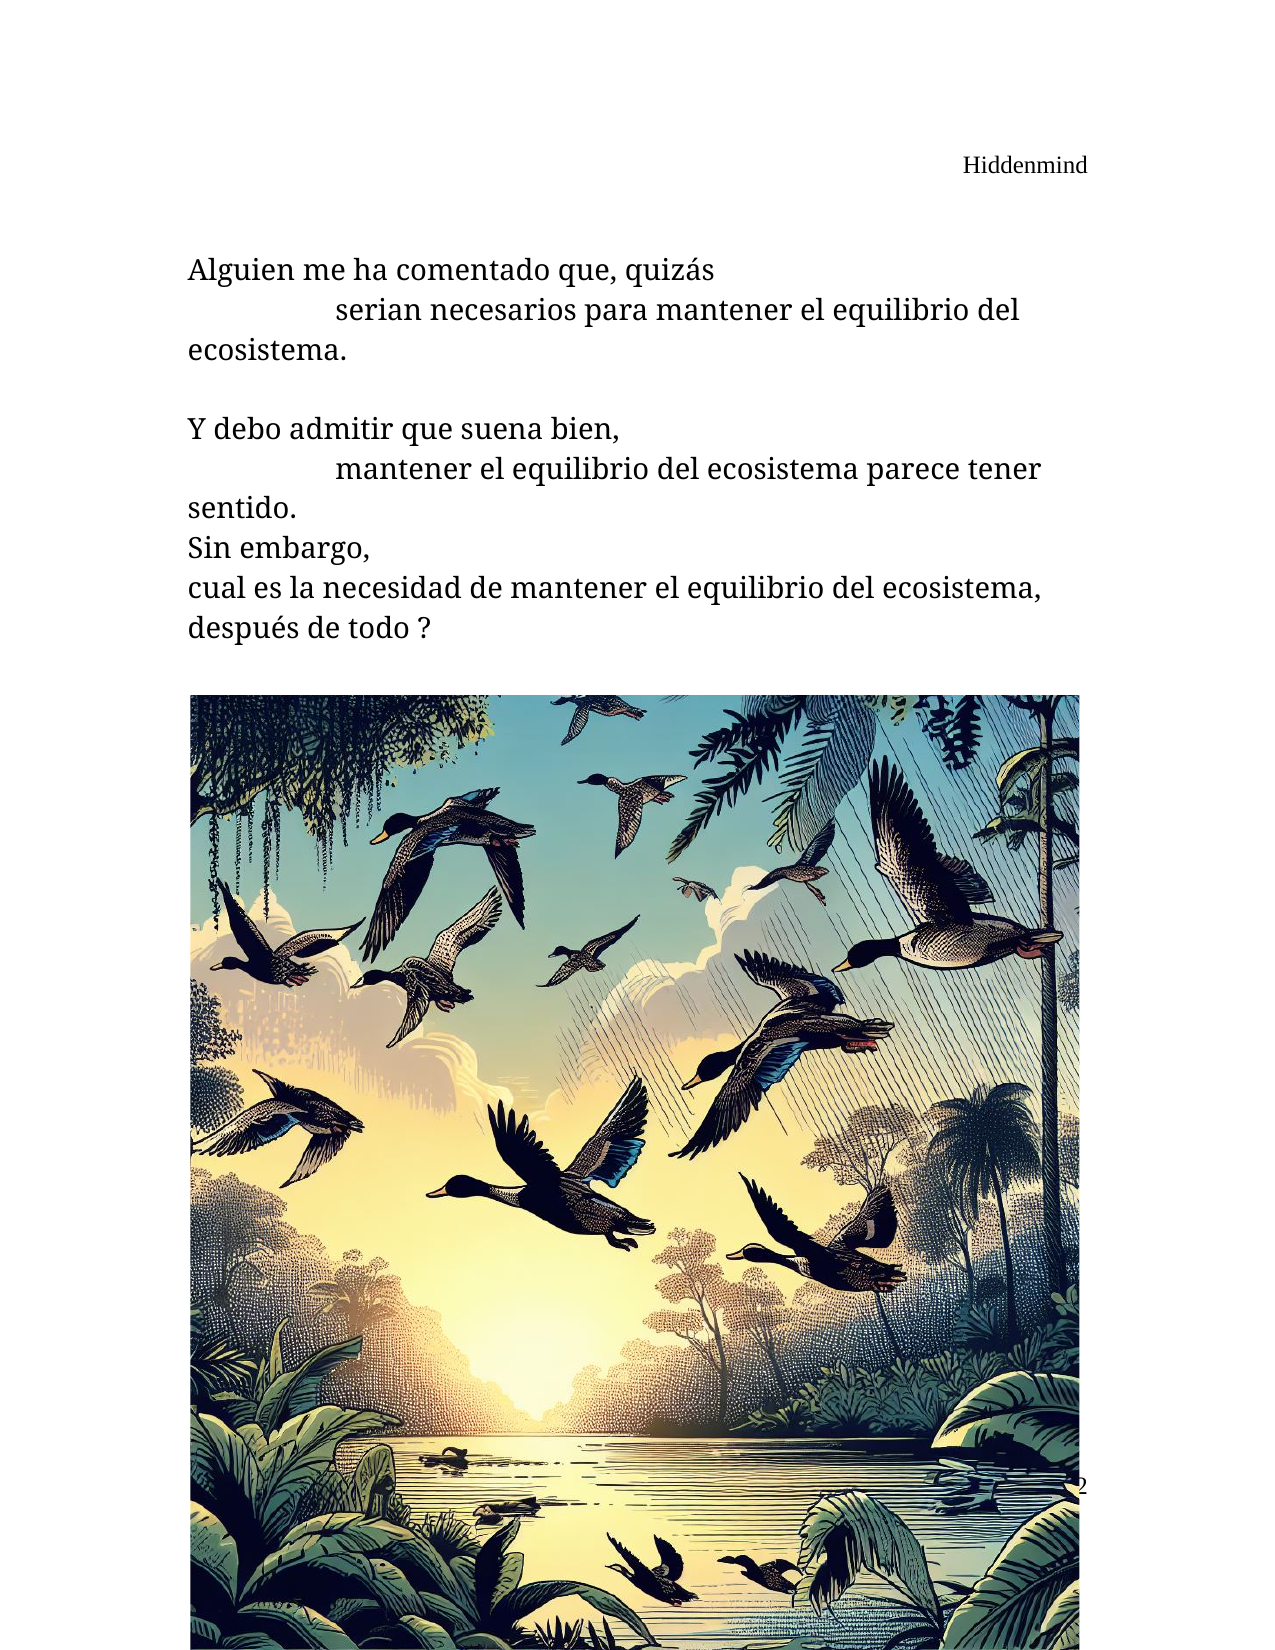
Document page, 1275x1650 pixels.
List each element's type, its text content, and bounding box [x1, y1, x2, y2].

text serian necesarios para mantener el equilibrio del ecosistema. [187, 289, 1087, 369]
text Alguien me ha comentado que, quizás [187, 250, 1087, 289]
picture [190, 695, 1080, 1650]
text mantener el equilibrio del ecosistema parece tener sentido. [187, 448, 1087, 527]
text Y debo admitir que suena bien, [187, 408, 1087, 448]
text cual es la necesidad de mantener el equilibrio del ecosistema, después de todo ? [187, 567, 1087, 647]
text Sin embargo, [187, 527, 1087, 567]
